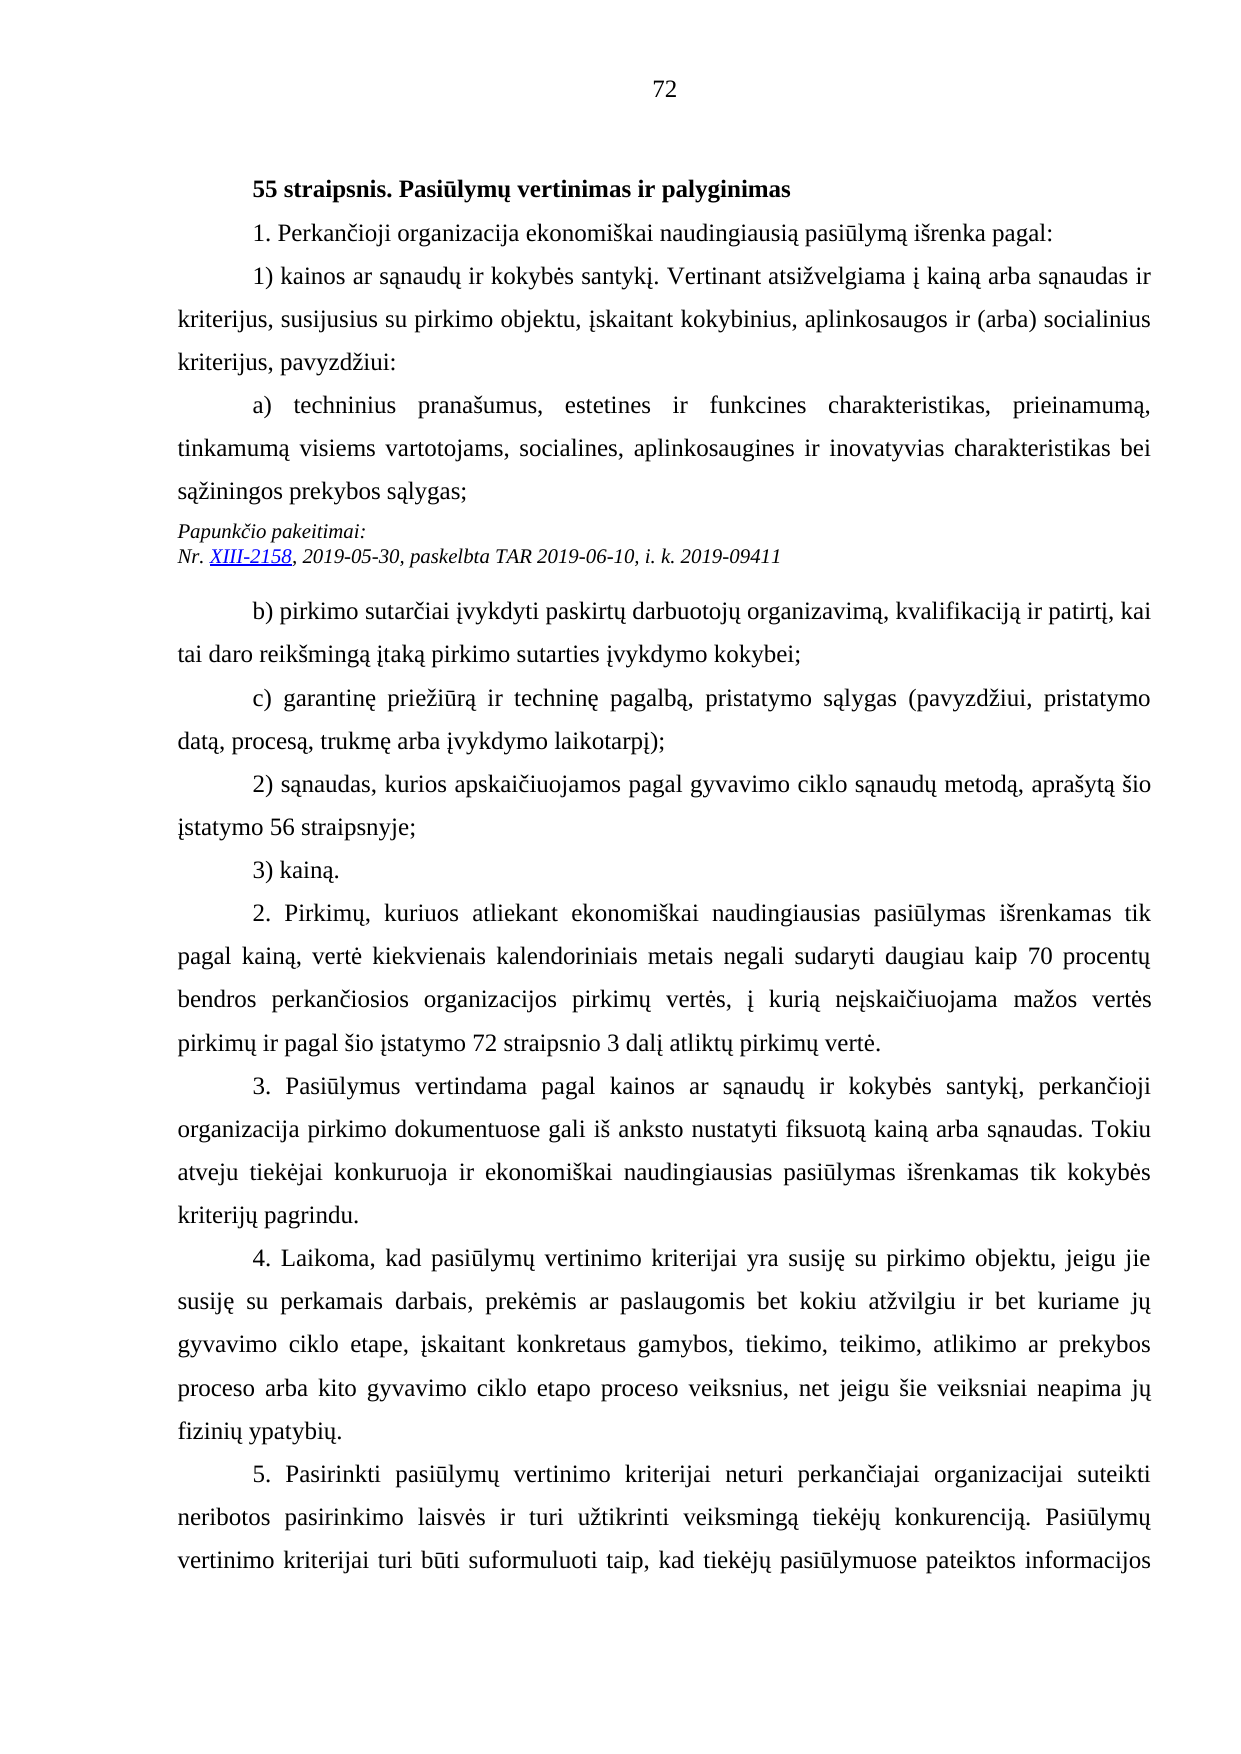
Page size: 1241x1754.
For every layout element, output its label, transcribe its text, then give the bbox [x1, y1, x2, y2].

text 3. Pasiūlymus vertindama pagal kainos ar sąnaudų ir kokybės santykį, perkančioji organizacija pirkimo dokumentuose gali iš anksto nustatyti fiksuotą kainą arba sąnaudas. Tokiu atveju tiekėjai konkuruoja ir ekonomiškai naudingiausias pasiūlymas išrenkamas tik kokybės kriterijų pagrindu. [177, 1071, 1152, 1229]
text 1) kainos ar sąnaudų ir kokybės santykį. Vertinant atsižvelgiama į kainą arba sąnaudas ir kriterijus, susijusius su pirkimo objektu, įskaitant kokybinius, aplinkosaugos ir (arba) socialinius kriterijus, pavyzdžiui: [177, 261, 1152, 376]
text b) pirkimo sutarčiai įvykdyti paskirtų darbuotojų organizavimą, kvalifikaciją ir patirtį, kai tai daro reikšmingą įtaką pirkimo sutarties įvykdymo kokybei; [177, 596, 1152, 668]
text 2) sąnaudas, kurios apskaičiuojamos pagal gyvavimo ciklo sąnaudų metodą, aprašytą šio įstatymo 56 straipsnyje; [177, 769, 1152, 841]
text Nr. XIII-2158, 2019-05-30, paskelbta TAR 2019-06-10, i. k. 2019-09411 [177, 543, 1152, 568]
text Papunkčio pakeitimai: [177, 519, 1152, 543]
text 55 straipsnis. Pasiūlymų vertinimas ir palyginimas [177, 174, 1152, 203]
text 5. Pasirinkti pasiūlymų vertinimo kriterijai neturi perkančiajai organizacijai suteikti neribotos pasirinkimo laisvės ir turi užtikrinti veiksmingą tiekėjų konkurenciją. Pasiūlymų vertinimo kriterijai turi būti suformuluoti taip, kad tiekėjų pasiūlymuose pateiktos informacijos [177, 1459, 1152, 1574]
text 2. Pirkimų, kuriuos atliekant ekonomiškai naudingiausias pasiūlymas išrenkamas tik pagal kainą, vertė kiekvienais kalendoriniais metais negali sudaryti daugiau kaip 70 procentų bendros perkančiosios organizacijos pirkimų vertės, į kurią neįskaičiuojama mažos vertės pirkimų ir pagal šio įstatymo 72 straipsnio 3 dalį atliktų pirkimų vertė. [177, 898, 1152, 1056]
text 1. Perkančioji organizacija ekonomiškai naudingiausią pasiūlymą išrenka pagal: [177, 218, 1152, 246]
text 4. Laikoma, kad pasiūlymų vertinimo kriterijai yra susiję su pirkimo objektu, jeigu jie susiję su perkamais darbais, prekėmis ar paslaugomis bet kokiu atžvilgiu ir bet kuriame jų gyvavimo ciklo etape, įskaitant konkretaus gamybos, tiekimo, teikimo, atlikimo ar prekybos proceso arba kito gyvavimo ciklo etapo proceso veiksnius, net jeigu šie veiksniai neapima jų fizinių ypatybių. [177, 1243, 1152, 1444]
text 3) kainą. [177, 855, 1152, 884]
text c) garantinę priežiūrą ir techninę pagalbą, pristatymo sąlygas (pavyzdžiui, pristatymo datą, procesą, trukmę arba įvykdymo laikotarpį); [177, 683, 1152, 754]
text a) techninius pranašumus, estetines ir funkcines charakteristikas, prieinamumą, tinkamumą visiems vartotojams, socialines, aplinkosaugines ir inovatyvias charakteristikas bei sąžiningos prekybos sąlygas; [177, 390, 1152, 505]
